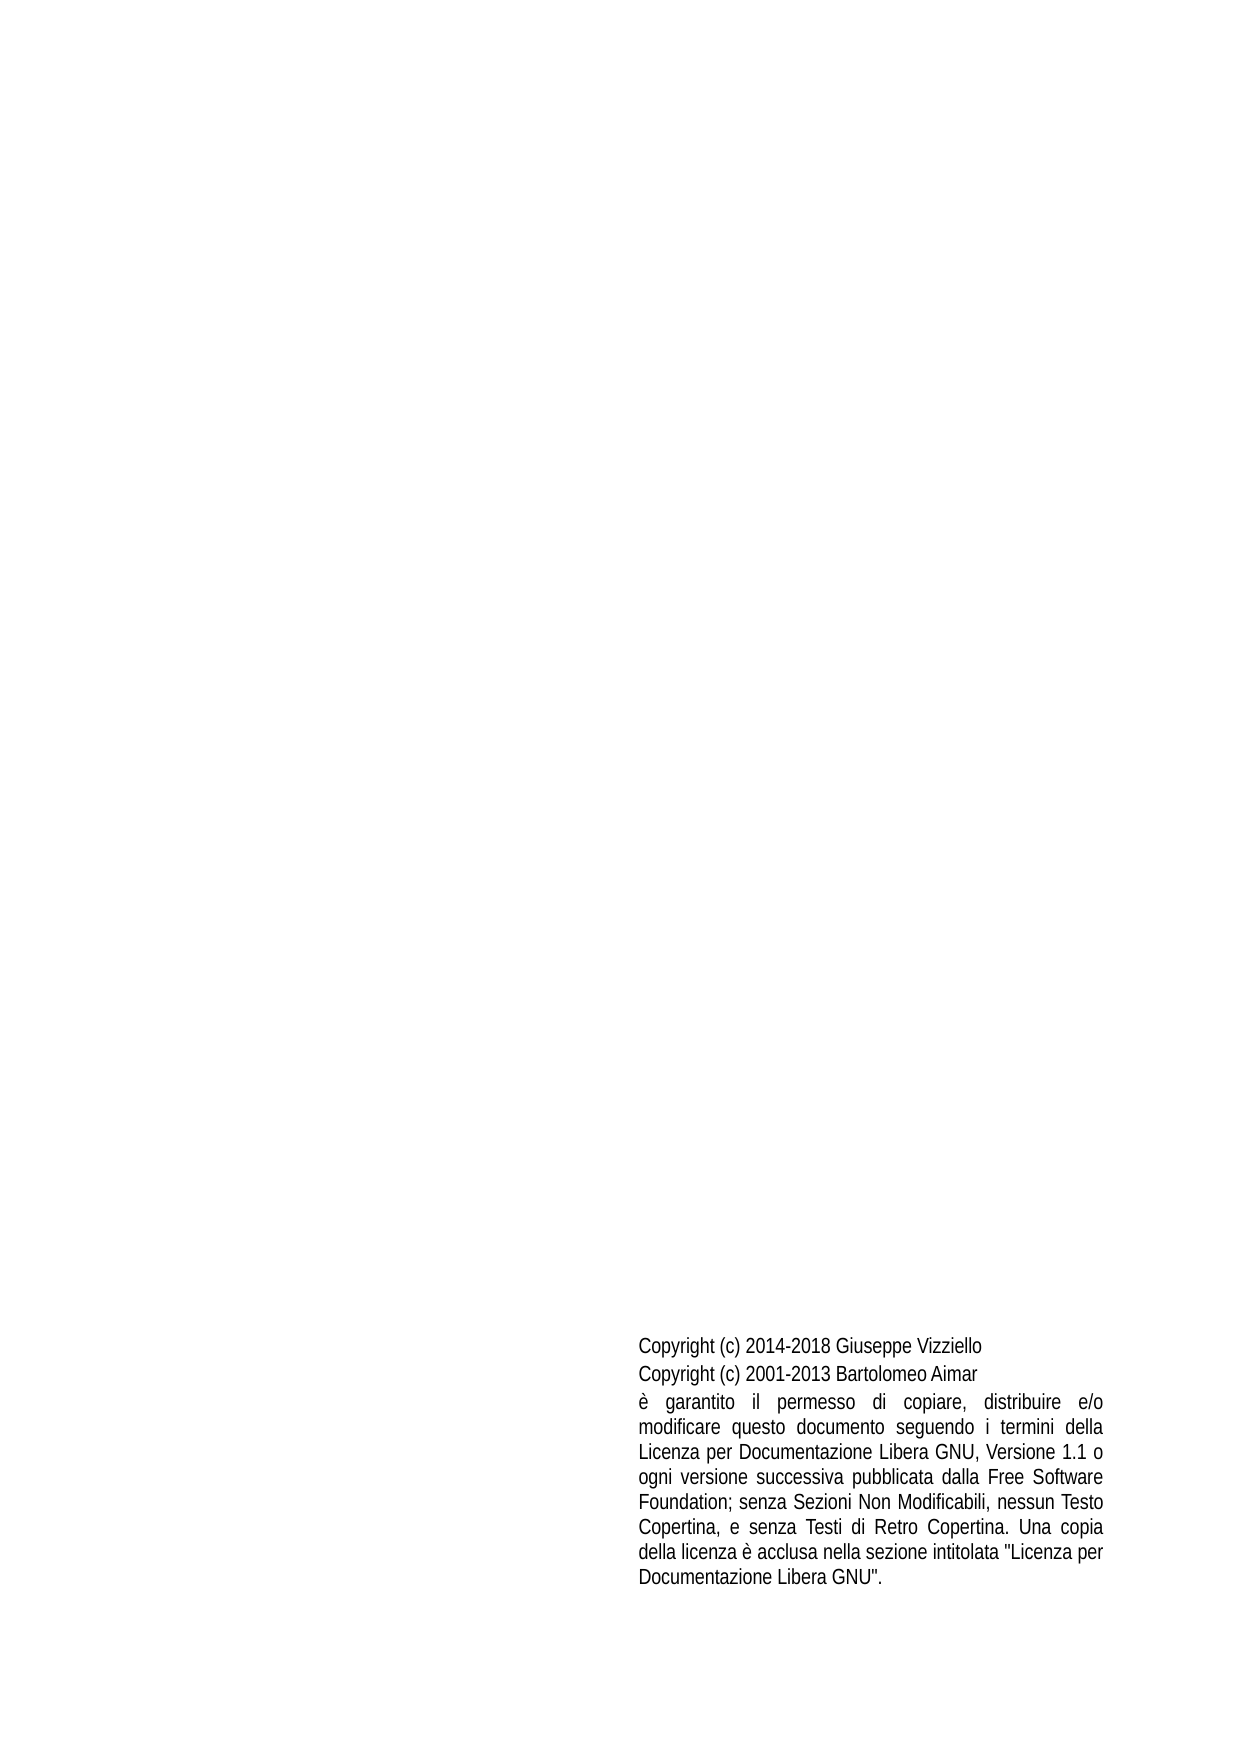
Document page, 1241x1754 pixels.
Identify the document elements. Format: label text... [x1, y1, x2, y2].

table_header [118, 118, 620, 1598]
table_header Copyright (c) 2014-2018 Giuseppe Vizziello Copyright (c) 2001-2013 Bartolomeo Aimar è garantito il permesso di copiare, distribuire e/o modificare questo documento seguendo i termini della Licenza per Documentazione Libera GNU, Versione 1.1 o ogni versione successiva pubblicata dalla Free Software Foundation; senza Sezioni Non Modificabili, nessun Testo Copertina, e senza Testi di Retro Copertina. Una copia della licenza è acclusa nella sezione intitolata "Licenza per Documentazione Libera GNU". [620, 118, 1122, 1598]
